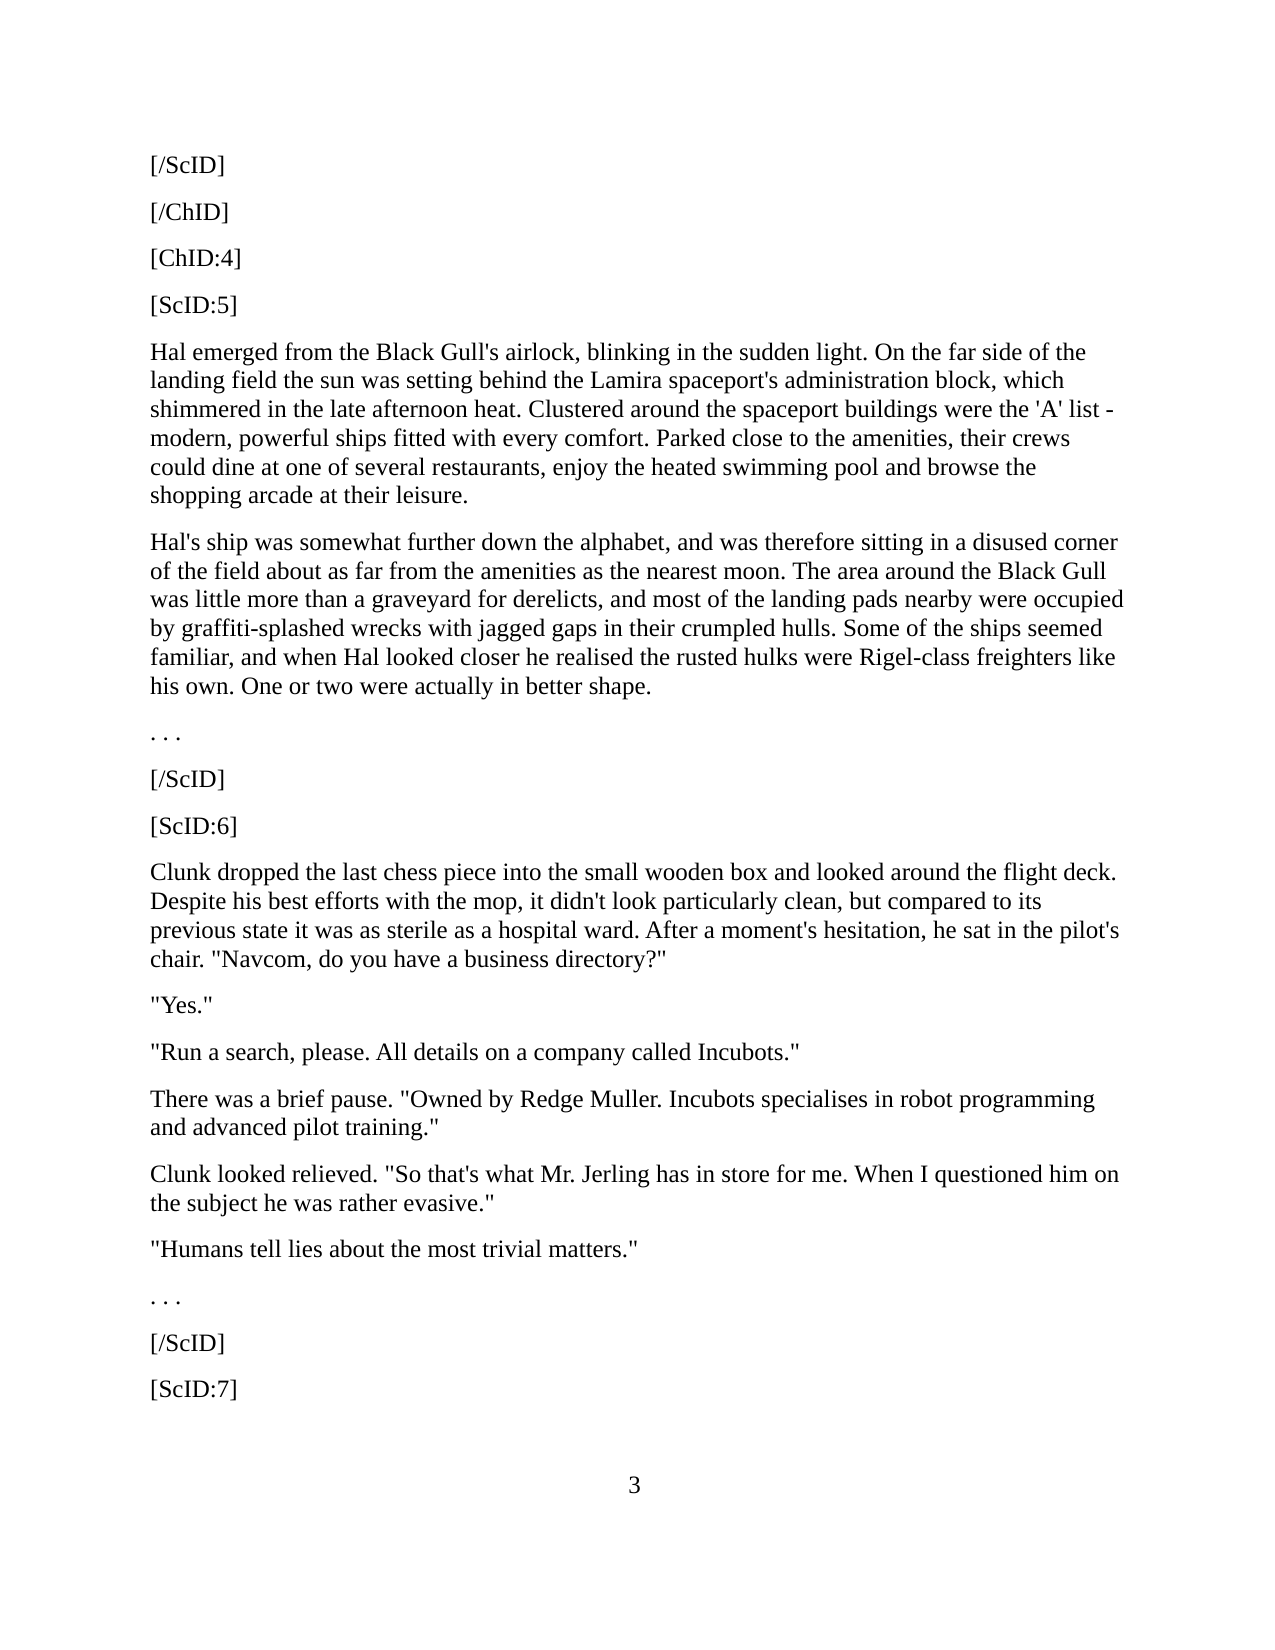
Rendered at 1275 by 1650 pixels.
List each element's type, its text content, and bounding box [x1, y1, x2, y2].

text . . . [150, 717, 1125, 746]
text . . . [150, 1281, 1125, 1310]
text [/ChID] [150, 197, 1125, 225]
text [ScID:7] [150, 1374, 1125, 1403]
text Clunk looked relieved. "So that's what Mr. Jerling has in store for me. When I questioned him on the subject he was rather evasive." [150, 1159, 1125, 1217]
text [/ScID] [150, 764, 1125, 793]
text There was a brief pause. "Owned by Redge Muller. Incubots specialises in robot programming and advanced pilot training." [150, 1084, 1125, 1141]
text Hal emerged from the Black Gull's airlock, blinking in the sudden light. On the far side of the landing field the sun was setting behind the Lamira spaceport's administration block, which shimmered in the late afternoon heat. Clustered around the spaceport buildings were the 'A' list - modern, powerful ships fitted with every comfort. Parked close to the amenities, their crews could dine at one of several restaurants, enjoy the heated swimming pool and browse the shopping arcade at their leisure. [150, 337, 1125, 509]
text [ScID:6] [150, 811, 1125, 839]
text [/ScID] [150, 1328, 1125, 1357]
text [ScID:5] [150, 290, 1125, 319]
text Hal's ship was somewhat further down the alphabet, and was therefore sitting in a disused corner of the field about as far from the amenities as the nearest moon. The area around the Black Gull was little more than a graveyard for derelicts, and most of the landing pads nearby were occupied by graffiti-splashed wrecks with jagged gaps in their crumpled hulls. Some of the ships seemed familiar, and when Hal looked closer he realised the rusted hulks were Rigel-class freighters like his own. One or two were actually in better shape. [150, 527, 1125, 699]
text "Yes." [150, 990, 1125, 1019]
text "Run a search, please. All details on a company called Incubots." [150, 1037, 1125, 1066]
text [ChID:4] [150, 243, 1125, 272]
text [/ScID] [150, 150, 1125, 179]
text Clunk dropped the last chess piece into the small wooden box and looked around the flight deck. Despite his best efforts with the mop, it didn't look particularly clean, but compared to its previous state it was as sterile as a hospital ward. After a moment's hesitation, he sat in the pilot's chair. "Navcom, do you have a business directory?" [150, 857, 1125, 972]
text "Humans tell lies about the most trivial matters." [150, 1234, 1125, 1263]
